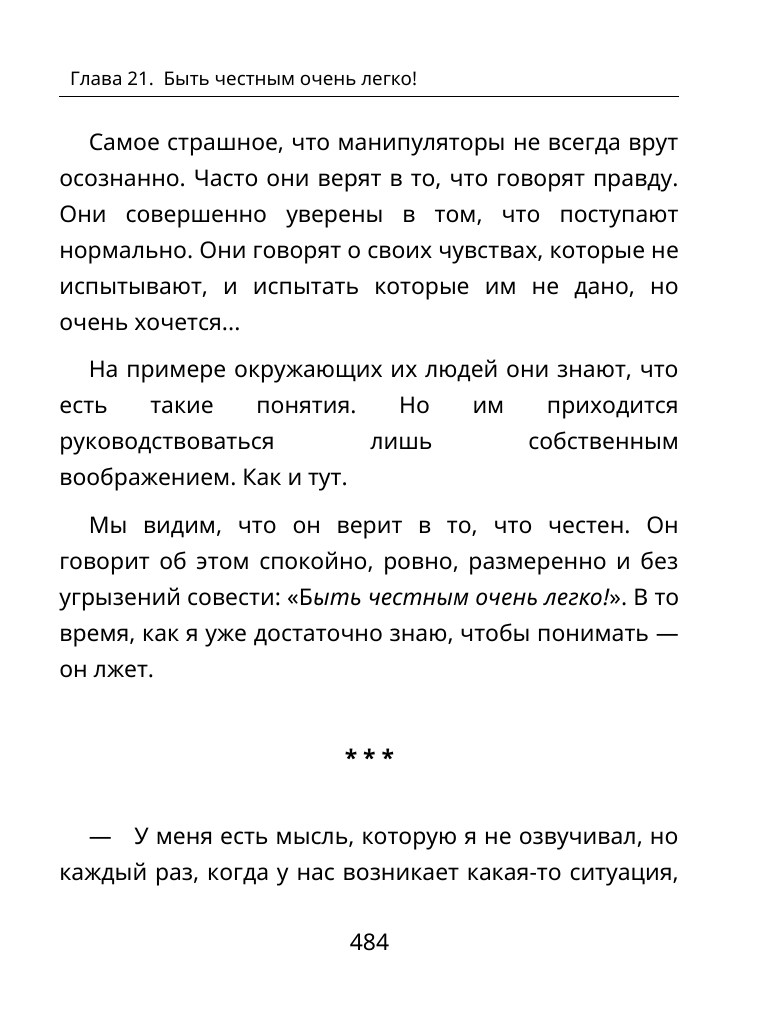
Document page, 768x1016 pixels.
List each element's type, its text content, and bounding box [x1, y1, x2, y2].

text Самое страшное, что манипуляторы не всегда врут осознанно. Часто они верят в то, что говорят правду. Они совершенно уверены в том, что поступают нормально. Они говорят о своих чувствах, которые не испытывают, и испытать которые им не дано, но очень хочется... [59, 126, 679, 337]
text Мы видим, что он верит в то, что честен. Он говорит об этом спокойно, ровно, размеренно и без угрызений совести: «Быть честным очень легко!». В то время, как я уже достаточно знаю, чтобы понимать — он лжет. [59, 509, 679, 684]
text На примере окружающих их людей они знают, что есть такие понятия. Но им приходится руководствоваться лишь собственным воображением. Как и тут. [59, 353, 679, 492]
subtitle * * * [59, 742, 679, 773]
list У меня есть мысль, которую я не озвучивал, но каждый раз, когда у нас возникает какая-то ситуация, [59, 820, 679, 887]
